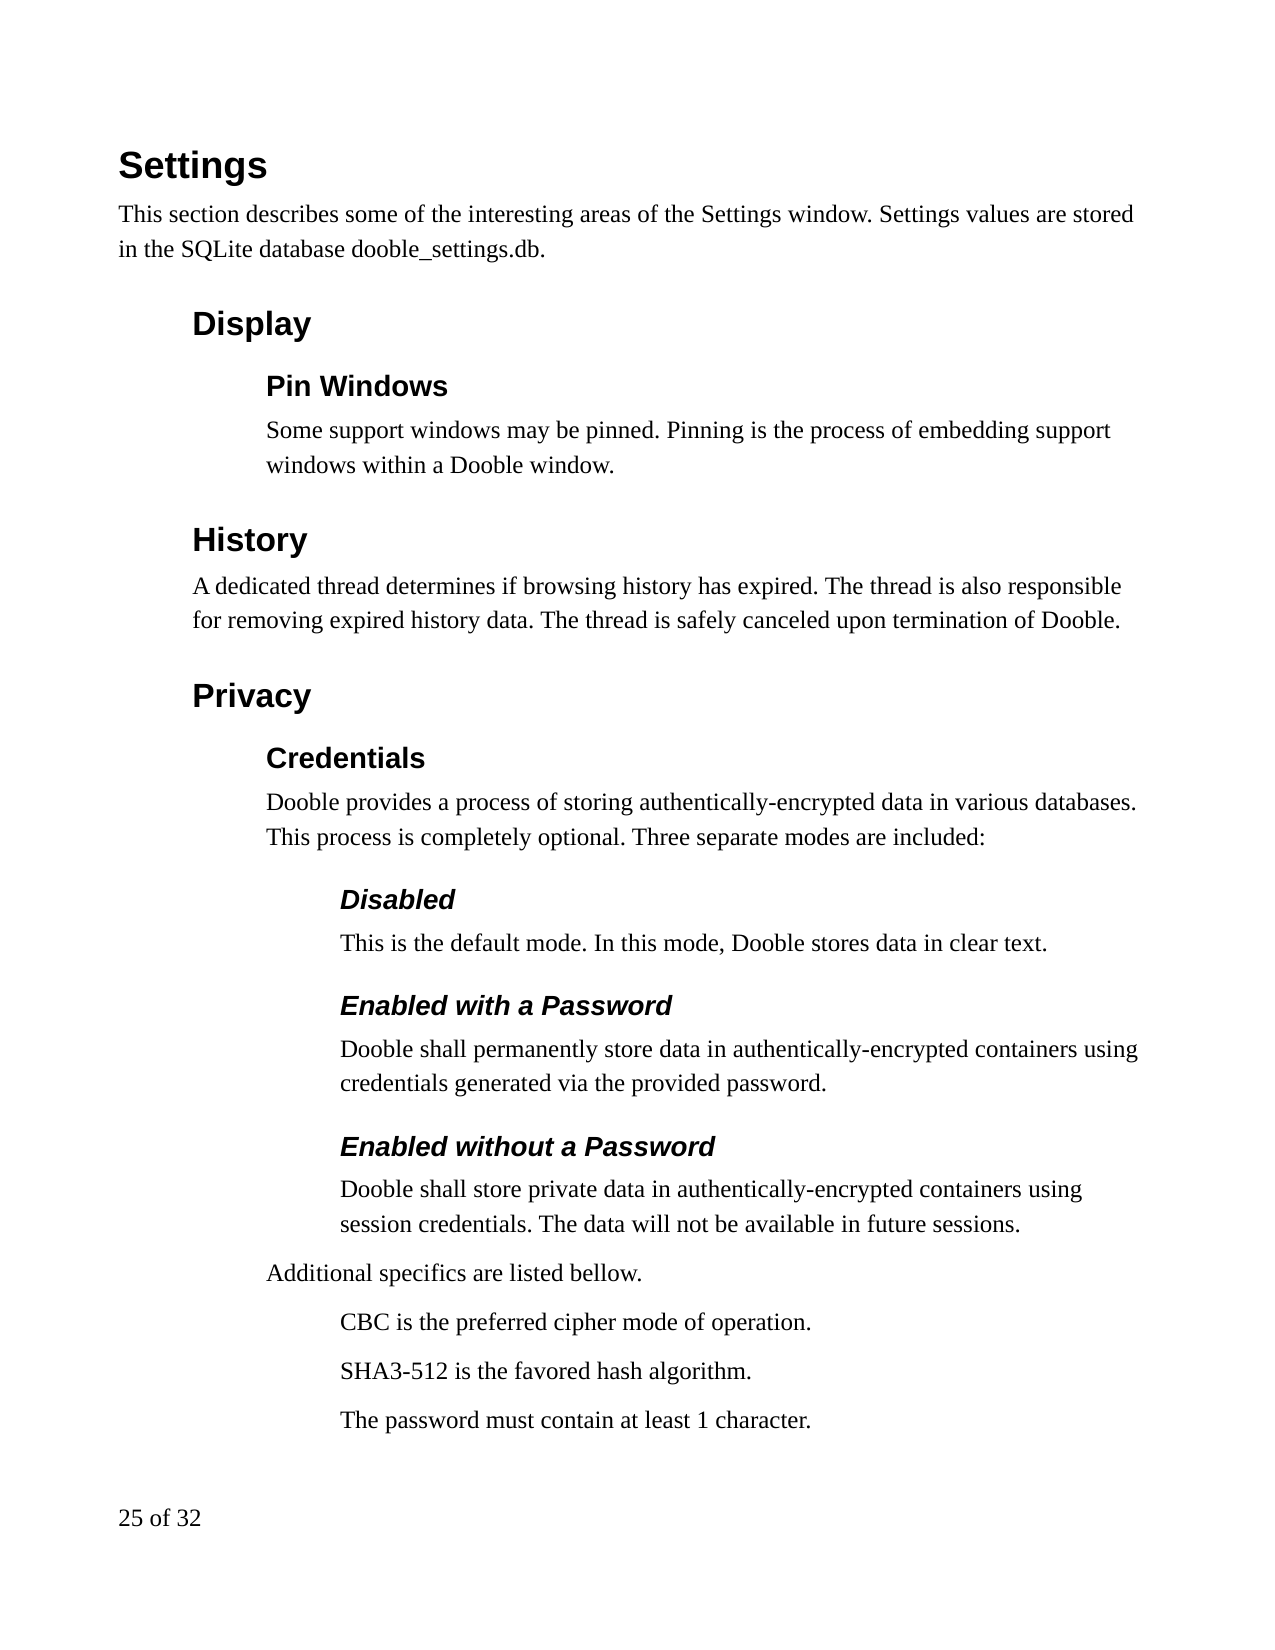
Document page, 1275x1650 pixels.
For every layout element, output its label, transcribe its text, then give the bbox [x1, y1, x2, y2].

text Dooble provides a process of storing authentically-encrypted data in various databases. This process is completely optional. Three separate modes are included: [266, 787, 1157, 851]
text Additional specifics are listed bellow. [266, 1258, 1157, 1287]
text This is the default mode. In this mode, Dooble stores data in clear text. [340, 928, 1157, 957]
subtitle Credentials [266, 741, 1157, 775]
subtitle Settings [118, 143, 1157, 187]
text SHA3-512 is the favored hash algorithm. [340, 1356, 1157, 1385]
subtitle Display [192, 304, 1157, 342]
subtitle Enabled without a Password [340, 1130, 1157, 1162]
text Dooble shall store private data in authentically-encrypted containers using session credentials. The data will not be available in future sessions. [340, 1174, 1157, 1237]
subtitle Privacy [192, 676, 1157, 714]
text This section describes some of the interesting areas of the Settings window. Settings values are stored in the SQLite database dooble_settings.db. [118, 199, 1157, 262]
text The password must contain at least 1 character. [340, 1405, 1157, 1434]
subtitle History [192, 520, 1157, 559]
text A dedicated thread determines if browsing history has expired. The thread is also responsible for removing expired history data. The thread is safely canceled upon termination of Dooble. [192, 571, 1157, 634]
text Some support windows may be pinned. Pinning is the process of embedding support windows within a Dooble window. [266, 416, 1157, 479]
subtitle Pin Windows [266, 369, 1157, 403]
subtitle Disabled [340, 883, 1157, 915]
subtitle Enabled with a Password [340, 989, 1157, 1021]
text CBC is the preferred cipher mode of operation. [340, 1307, 1157, 1336]
text Dooble shall permanently store data in authentically-encrypted containers using credentials generated via the provided password. [340, 1034, 1157, 1097]
